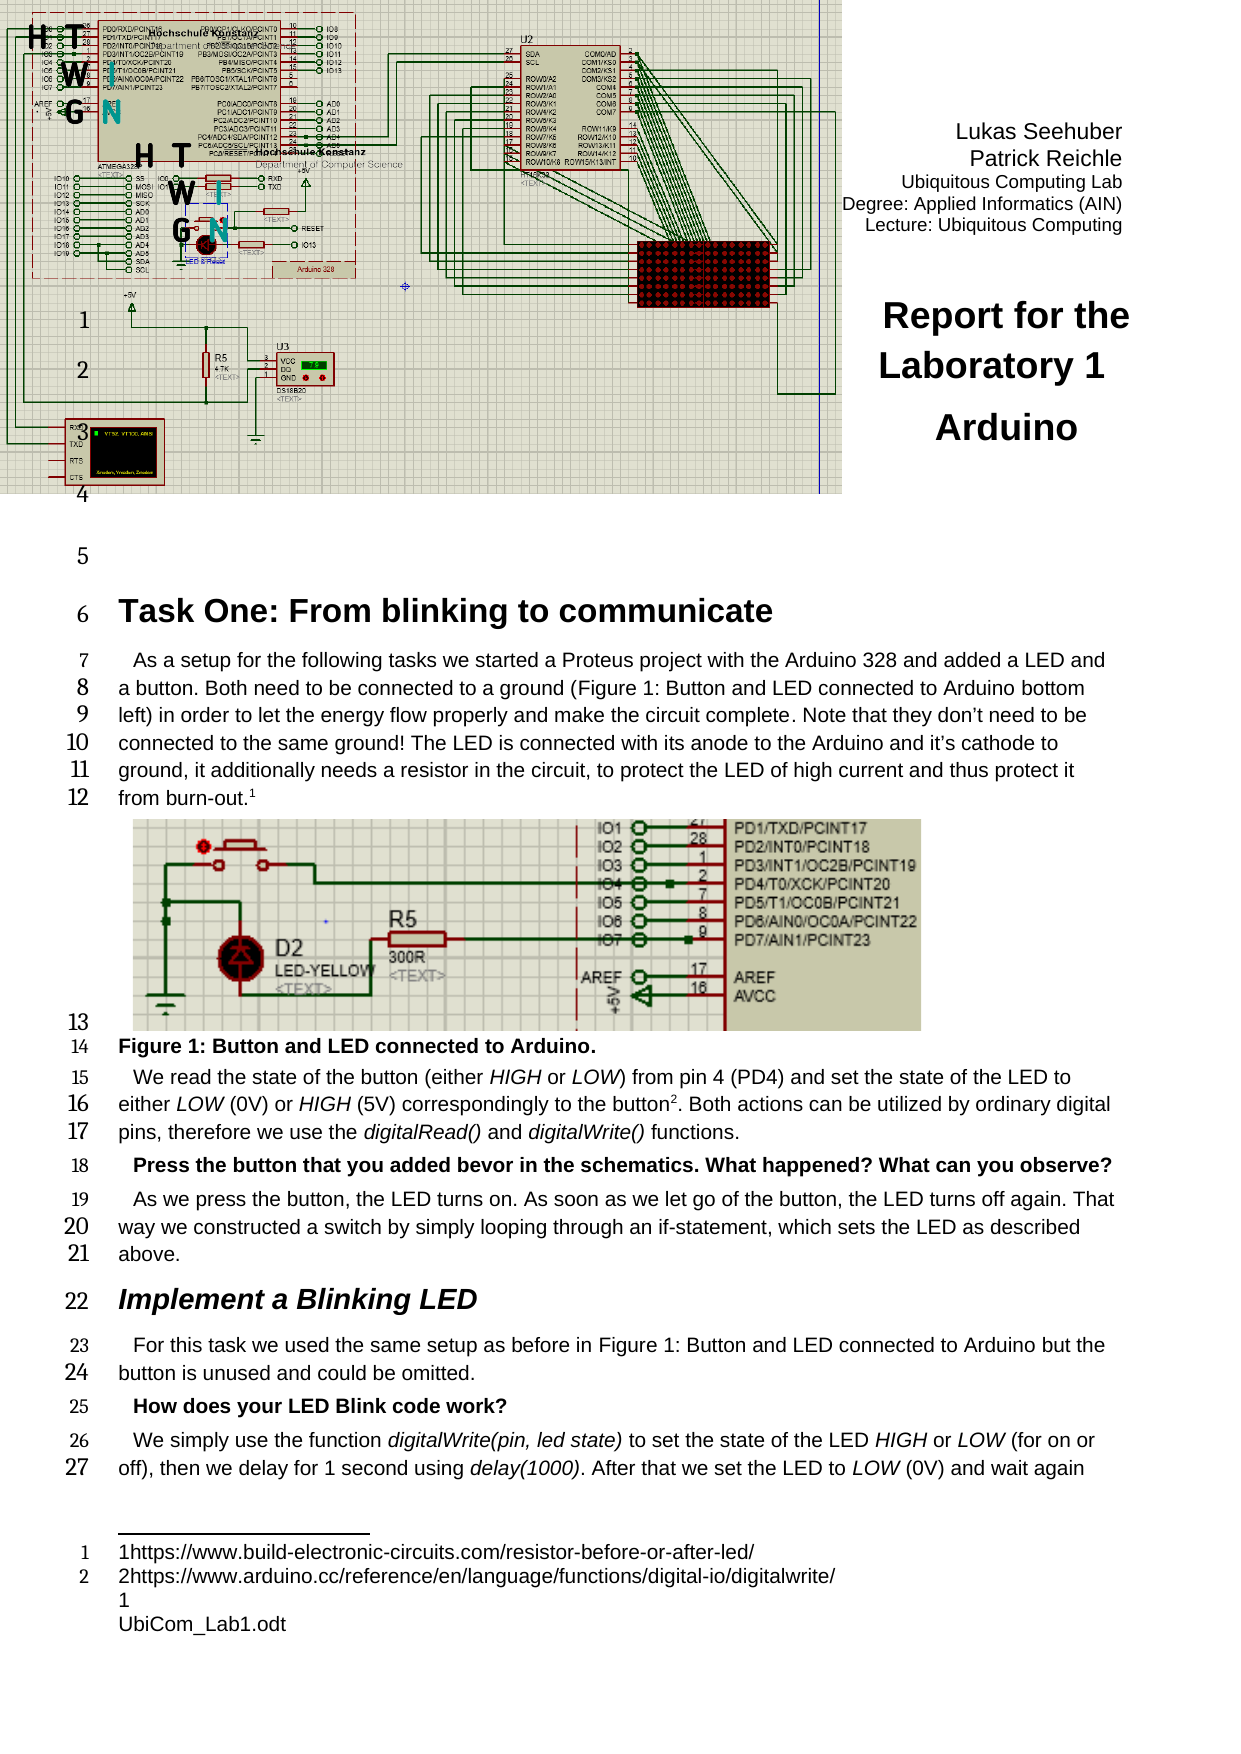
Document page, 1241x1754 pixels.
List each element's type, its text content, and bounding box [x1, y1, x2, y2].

text We simply use the function digitalWrite(pin, led state) to set the state of the LED HIGH or LOW (for on or off), then we delay for 1 second using delay(1000). After that we set the LED to LOW (0V) and wait again [118, 1428, 1122, 1479]
text https://www.build-electronic-circuits.com/resistor-before-or-after-led/ [118, 1540, 1122, 1564]
text Press the button that you added bevor in the schematics. What happened? What can you observe? [118, 1153, 1122, 1177]
text We read the state of the button (either HIGH or LOW) from pin 4 (PD4) and set the state of the LED to either LOW (0V) or HIGH (5V) correspondingly to the button. Both actions can be utilized by ordinary digital pins, therefore we use the digitalRead() and digitalWrite() functions. [118, 1064, 1122, 1143]
text Figure 1: Button and LED connected to Arduino. [118, 1034, 1122, 1058]
picture [0, 0, 842, 494]
subtitle Implement a Blinking LED [88, 1282, 1142, 1316]
text For this task we used the same setup as before in Figure 1: Button and LED connected to Arduino but the button is unused and could be omitted. [118, 1333, 1122, 1384]
text How does your LED Blink code work? [118, 1394, 1122, 1418]
title Arduino [842, 405, 1142, 448]
picture [132, 819, 922, 1031]
title Report for the Laboratory 1 [842, 293, 1142, 386]
subtitle Task One: From blinking to communicate [88, 591, 1142, 630]
text As we press the button, the LED turns on. As soon as we let go of the button, the LED turns off again. That way we constructed a switch by simply looping through an if-statement, which sets the LED as described above. [118, 1187, 1122, 1266]
text As a setup for the following tasks we started a Proteus project with the Arduino 328 and added a LED and a button. Both need to be connected to a ground (Figure 1: Button and LED connected to Arduino bottom left) in order to let the energy flow properly and make the circuit complete. Note that they don’t need to be connected to the same ground! The LED is connected with its anode to the Arduino and it’s cathode to ground, it additionally needs a resistor in the circuit, to protect the LED of high current and thus protect it from burn-out. [118, 648, 1122, 809]
text https://www.arduino.cc/reference/en/language/functions/digital-io/digitalwrite/ [118, 1564, 1122, 1588]
